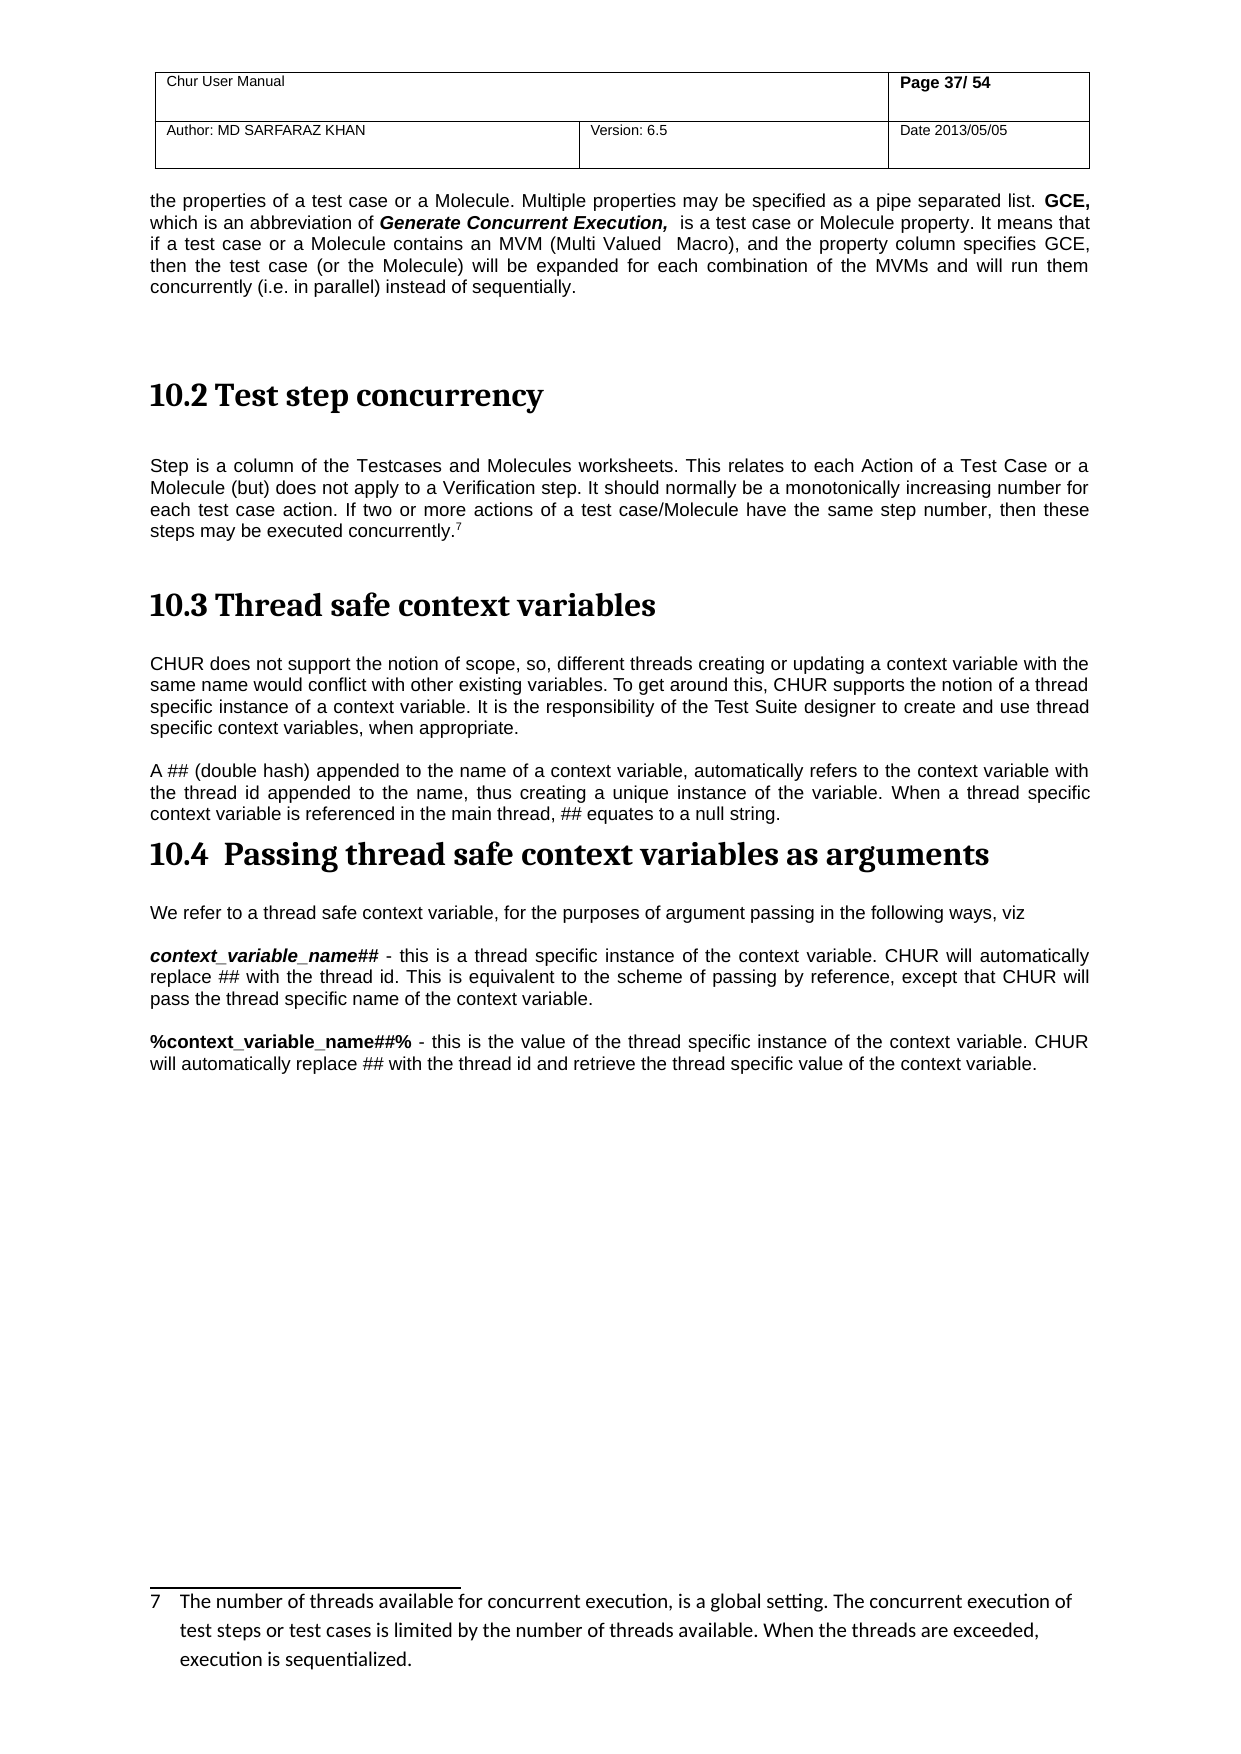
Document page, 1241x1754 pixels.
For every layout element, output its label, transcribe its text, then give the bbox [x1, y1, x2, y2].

text CHUR does not support the notion of scope, so, different threads creating or updating a context variable with the same name would conflict with other existing variables. To get around this, CHUR supports the notion of a thread specific instance of a context variable. It is the responsibility of the Test Suite designer to create and use thread specific context variables, when appropriate. [150, 652, 1090, 738]
text A ## (double hash) appended to the name of a context variable, automatically refers to the context variable with the thread id appended to the name, thus creating a unique instance of the variable. When a thread specific context variable is referenced in the main thread, ## equates to a null string. [150, 760, 1090, 825]
text the properties of a test case or a Molecule. Multiple properties may be specified as a pipe separated list. GCE, which is an abbreviation of Generate Concurrent Execution, is a test case or Molecule property. It means that if a test case or a Molecule contains an MVM (Multi Valued Macro), and the property column specifies GCE, then the test case (or the Molecule) will be expanded for each combination of the MVMs and will run them concurrently (i.e. in parallel) instead of sequentially. [150, 190, 1090, 298]
text %context_variable_name##% - this is the value of the thread specific instance of the context variable. CHUR will automatically replace ## with the thread id and retrieve the thread specific value of the context variable. [150, 1031, 1090, 1074]
text Step is a column of the Testcases and Molecules worksheets. This relates to each Action of a Test Case or a Molecule (but) does not apply to a Verification step. It should normally be a monotonically increasing number for each test case action. If two or more actions of a test case/Molecule have the same step number, then these steps may be executed concurrently. [150, 455, 1090, 541]
subtitle 10.3 Thread safe context variables [150, 586, 1090, 624]
text The number of threads available for concurrent execution, is a global setting. The concurrent execution of test steps or test cases is limited by the number of threads available. When the threads are exceeded, execution is sequentialized. [150, 1588, 1090, 1672]
text context_variable_name## - this is a thread specific instance of the context variable. CHUR will automatically replace ## with the thread id. This is equivalent to the scheme of passing by reference, except that CHUR will pass the thread specific name of the context variable. [150, 945, 1090, 1009]
text We refer to a thread safe context variable, for the purposes of argument passing in the following ways, viz [150, 902, 1090, 923]
subtitle 10.4 Passing thread safe context variables as arguments [150, 835, 1090, 873]
subtitle 10.2 Test step concurrency [150, 376, 1090, 415]
